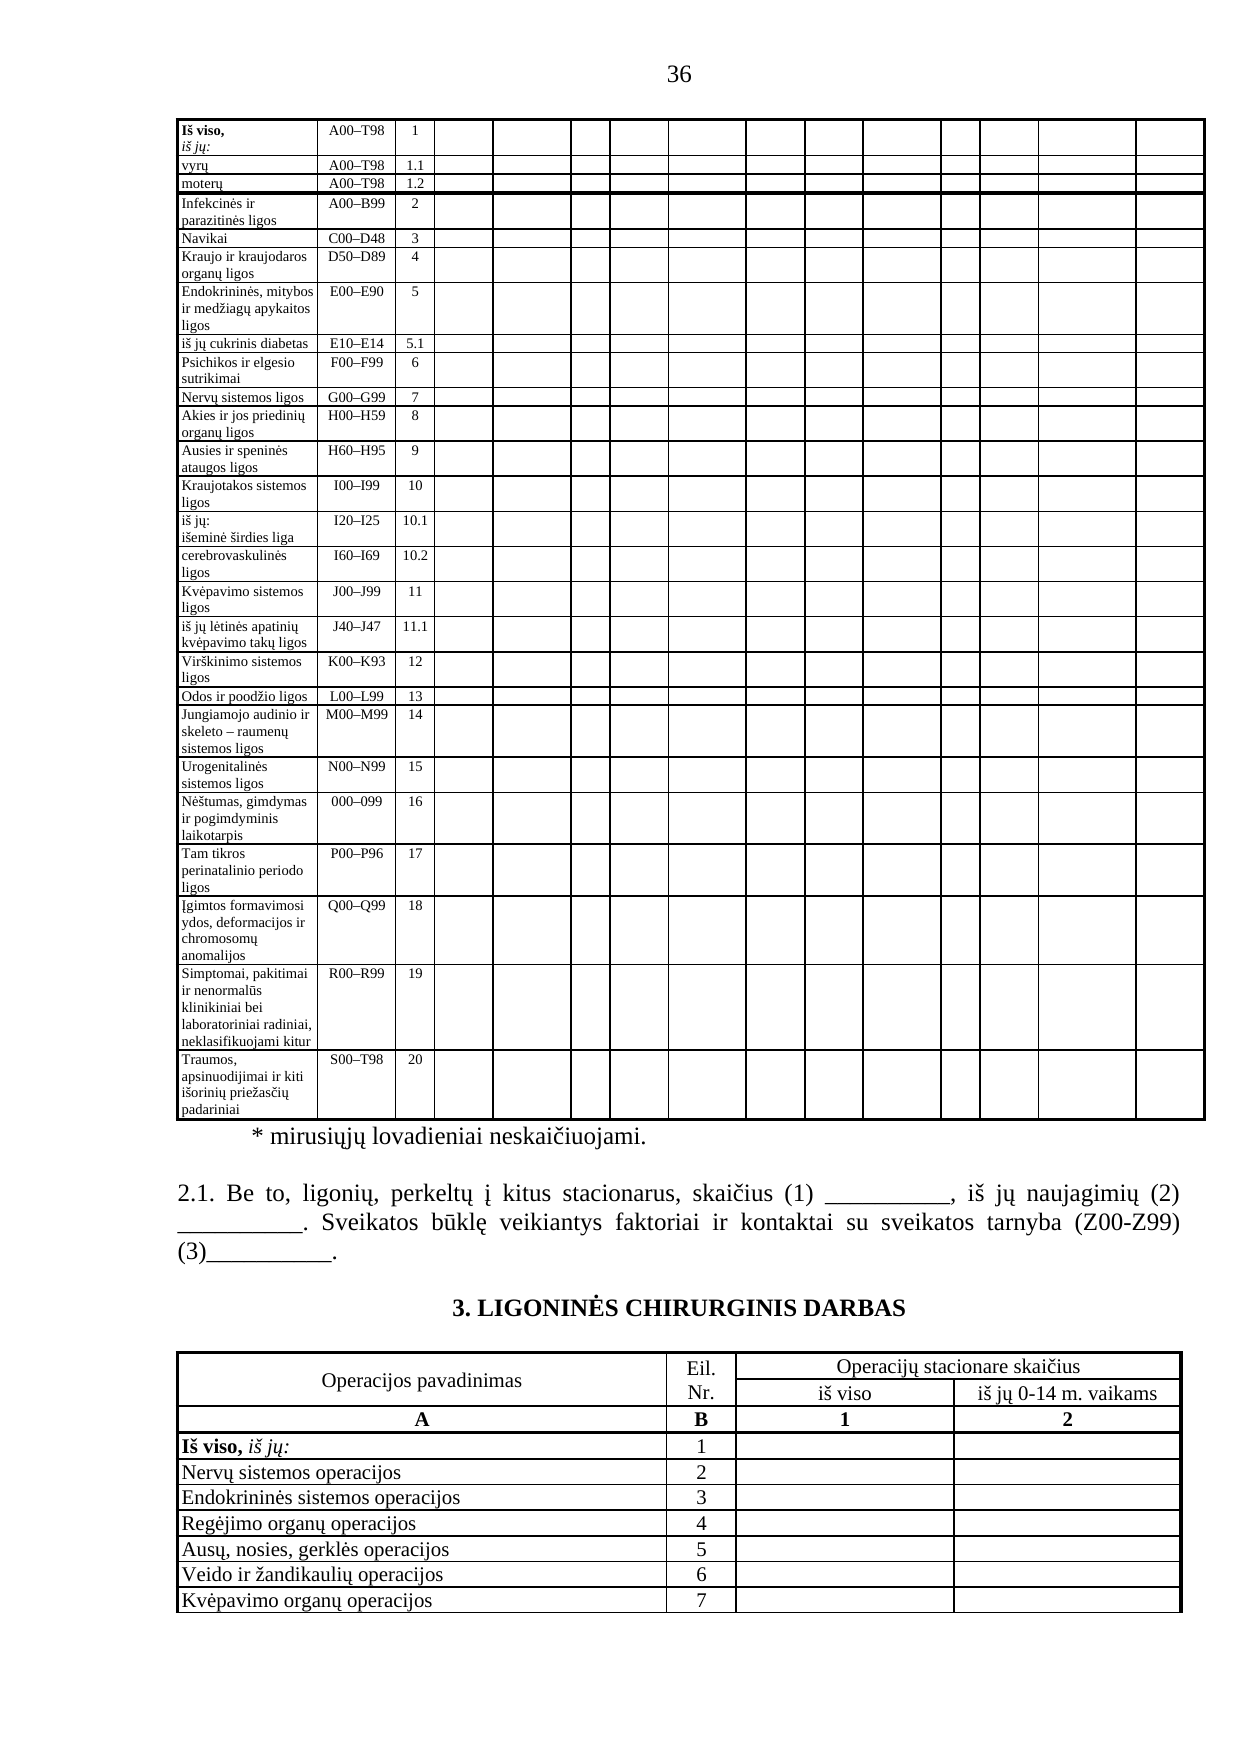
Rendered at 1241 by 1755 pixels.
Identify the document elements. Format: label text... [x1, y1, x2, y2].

table_cell [1137, 897, 1203, 964]
table_cell [942, 965, 979, 1049]
table_cell [981, 512, 1038, 546]
table_cell [669, 706, 745, 756]
table_cell [494, 706, 570, 756]
table_cell [669, 477, 745, 511]
table_cell [747, 335, 804, 352]
table_cell [1137, 156, 1203, 173]
table_cell [806, 1051, 862, 1118]
table_cell [806, 283, 862, 333]
table_cell [494, 512, 570, 546]
table_cell [669, 897, 745, 964]
table_cell [864, 1051, 940, 1118]
table_cell [1137, 1051, 1203, 1118]
table_cell [981, 175, 1038, 191]
table_cell [864, 407, 940, 440]
table_cell [572, 582, 609, 616]
table_cell [864, 512, 940, 546]
table_cell [942, 547, 979, 581]
table_cell [806, 617, 862, 651]
table_cell [942, 407, 979, 440]
table_cell [572, 617, 609, 651]
table_cell [747, 793, 804, 843]
table_cell [747, 442, 804, 475]
table_cell [747, 845, 804, 895]
table_cell D50–D89 [318, 248, 395, 282]
table_cell [864, 706, 940, 756]
table_cell [1039, 442, 1135, 475]
table_cell [435, 283, 492, 333]
table_cell [1137, 653, 1203, 686]
table_cell Nervų sistemos operacijos [179, 1460, 666, 1484]
table_cell Ausų, nosies, gerklės operacijos [179, 1537, 666, 1561]
table_cell [747, 195, 804, 228]
table_cell [737, 1562, 953, 1586]
table_cell [494, 335, 570, 352]
table_cell A [179, 1407, 666, 1431]
table_cell [669, 121, 745, 155]
table_cell Virškinimo sistemos ligos [179, 653, 317, 686]
table_cell S00–T98 [318, 1051, 395, 1118]
table_cell [1039, 965, 1135, 1049]
table_cell [942, 617, 979, 651]
table_cell [737, 1511, 953, 1535]
table_cell [981, 121, 1038, 155]
table_cell 11 [396, 582, 434, 616]
table_cell [864, 477, 940, 511]
table_cell iš jų lėtinės apatinių kvėpavimo takų ligos [179, 617, 317, 651]
table_cell [572, 442, 609, 475]
table_cell [864, 175, 940, 191]
table_cell [1039, 353, 1135, 387]
table_cell [806, 706, 862, 756]
table_cell P00–P96 [318, 845, 395, 895]
table_cell [611, 688, 668, 704]
table_cell [864, 195, 940, 228]
table_cell 10.2 [396, 547, 434, 581]
table_cell [435, 547, 492, 581]
table_cell [981, 353, 1038, 387]
table_cell [494, 1051, 570, 1118]
table_cell [806, 758, 862, 791]
table_cell [981, 1051, 1038, 1118]
table_cell [669, 283, 745, 333]
table_cell [669, 758, 745, 791]
table_cell [747, 547, 804, 581]
table_cell [864, 335, 940, 352]
table_cell [1039, 512, 1135, 546]
table_cell [611, 442, 668, 475]
table_cell [806, 442, 862, 475]
table_cell [955, 1434, 1179, 1458]
table_cell [572, 897, 609, 964]
table_cell [864, 547, 940, 581]
table_cell [981, 582, 1038, 616]
table_cell [747, 688, 804, 704]
table_cell [942, 195, 979, 228]
table_cell 3 [396, 230, 434, 246]
table_cell [435, 121, 492, 155]
table_cell [669, 248, 745, 282]
table_cell [942, 688, 979, 704]
table_cell Kraujotakos sistemos ligos [179, 477, 317, 511]
table_cell [981, 283, 1038, 333]
table_cell [494, 175, 570, 191]
table_cell [572, 688, 609, 704]
table_cell [806, 582, 862, 616]
table_cell [864, 248, 940, 282]
table_cell [942, 793, 979, 843]
table_cell [1137, 407, 1203, 440]
table_cell Urogenitalinės sistemos ligos [179, 758, 317, 791]
table_cell [981, 845, 1038, 895]
table_cell [611, 353, 668, 387]
table_cell [435, 845, 492, 895]
table_cell [669, 195, 745, 228]
table_cell 3 [667, 1485, 735, 1509]
table_cell 1 [667, 1434, 735, 1458]
table_cell [611, 195, 668, 228]
table_cell [942, 897, 979, 964]
table_cell [864, 965, 940, 1049]
table_cell [1137, 388, 1203, 405]
table_cell Nervų sistemos ligos [179, 388, 317, 405]
table_cell [611, 793, 668, 843]
table_cell 5 [667, 1537, 735, 1561]
table_cell [747, 653, 804, 686]
table_cell [942, 248, 979, 282]
table_cell [864, 156, 940, 173]
table_cell [981, 156, 1038, 173]
table_header Eil. Nr. [667, 1354, 735, 1405]
table_cell [981, 388, 1038, 405]
table_cell Endokrininės sistemos operacijos [179, 1485, 666, 1509]
table_cell [864, 582, 940, 616]
table_cell 9 [396, 442, 434, 475]
table_cell [435, 353, 492, 387]
table_cell [747, 248, 804, 282]
table_cell [669, 845, 745, 895]
table_cell [747, 477, 804, 511]
table_cell [864, 388, 940, 405]
table_cell E10–E14 [318, 335, 395, 352]
table_cell [669, 1051, 745, 1118]
table_cell [572, 195, 609, 228]
table_cell [737, 1460, 953, 1484]
table_cell Kvėpavimo organų operacijos [179, 1588, 666, 1612]
table_cell M00–M99 [318, 706, 395, 756]
table_cell [572, 965, 609, 1049]
table_cell 14 [396, 706, 434, 756]
table_cell [435, 965, 492, 1049]
table_cell [942, 175, 979, 191]
table_cell [1137, 758, 1203, 791]
table_cell 7 [396, 388, 434, 405]
table_cell [1039, 230, 1135, 246]
table_cell [942, 156, 979, 173]
table_cell [806, 248, 862, 282]
table_cell [494, 407, 570, 440]
table_cell 10 [396, 477, 434, 511]
table_cell 1 [737, 1407, 953, 1431]
table_cell Regėjimo organų operacijos [179, 1511, 666, 1535]
table_cell [864, 230, 940, 246]
table_cell [981, 335, 1038, 352]
table_cell A00–T98 [318, 156, 395, 173]
table_cell 4 [396, 248, 434, 282]
table_cell F00–F99 [318, 353, 395, 387]
table_cell [1137, 547, 1203, 581]
table_cell iš viso [737, 1380, 953, 1405]
table_cell [942, 706, 979, 756]
table_cell 2 [667, 1460, 735, 1484]
table_cell [494, 248, 570, 282]
table_cell [494, 758, 570, 791]
table_cell [747, 758, 804, 791]
table_cell [435, 617, 492, 651]
table_cell [864, 793, 940, 843]
table_cell cerebrovaskulinės ligos [179, 547, 317, 581]
table_cell [435, 156, 492, 173]
table_cell [981, 195, 1038, 228]
table_cell [1039, 248, 1135, 282]
table_cell [669, 407, 745, 440]
table_cell [611, 230, 668, 246]
table_cell [747, 617, 804, 651]
table_cell [806, 793, 862, 843]
table_cell [1039, 407, 1135, 440]
table_cell [1039, 653, 1135, 686]
table_cell A00–T98 [318, 121, 395, 155]
table_cell [981, 230, 1038, 246]
table_cell I60–I69 [318, 547, 395, 581]
table_cell [806, 512, 862, 546]
table_cell [494, 965, 570, 1049]
table_cell [942, 388, 979, 405]
table_cell [611, 706, 668, 756]
table_cell [494, 793, 570, 843]
table_cell [1137, 195, 1203, 228]
table_cell 1 [396, 121, 434, 155]
table_cell [1039, 688, 1135, 704]
table_cell [981, 248, 1038, 282]
table_cell Ausies ir speninės ataugos ligos [179, 442, 317, 475]
table_cell [572, 353, 609, 387]
table_cell [864, 845, 940, 895]
table_cell [611, 407, 668, 440]
table_cell [981, 793, 1038, 843]
table_cell [572, 283, 609, 333]
table_cell [1039, 283, 1135, 333]
table_cell [435, 388, 492, 405]
table_cell [981, 758, 1038, 791]
table_cell [611, 758, 668, 791]
table_cell [806, 547, 862, 581]
table_cell [611, 283, 668, 333]
table_cell 6 [667, 1562, 735, 1586]
table_cell [864, 758, 940, 791]
table_cell [572, 156, 609, 173]
table_cell [747, 407, 804, 440]
table_cell Akies ir jos priedinių organų ligos [179, 407, 317, 440]
table_cell [864, 442, 940, 475]
table_cell [494, 547, 570, 581]
table_cell [1039, 706, 1135, 756]
table_cell Endokrininės, mitybos ir medžiagų apykaitos ligos [179, 283, 317, 333]
table_cell I00–I99 [318, 477, 395, 511]
table_cell [611, 248, 668, 282]
table_cell [747, 175, 804, 191]
table_cell [669, 793, 745, 843]
table_cell 4 [667, 1511, 735, 1535]
table_cell [1039, 617, 1135, 651]
table_cell iš jų: išeminė širdies liga [179, 512, 317, 546]
table_cell [747, 1051, 804, 1118]
table_cell Įgimtos formavimosi ydos, deformacijos ir chromosomų anomalijos [179, 897, 317, 964]
table_cell B [667, 1407, 735, 1431]
table_cell [611, 547, 668, 581]
table_cell [1039, 175, 1135, 191]
table_cell [494, 121, 570, 155]
table_cell [942, 512, 979, 546]
table_cell [942, 1051, 979, 1118]
table_cell Nėštumas, gimdymas ir pogimdyminis laikotarpis [179, 793, 317, 843]
table_cell 20 [396, 1051, 434, 1118]
table_cell [1137, 442, 1203, 475]
table_cell [669, 335, 745, 352]
table_cell 12 [396, 653, 434, 686]
table_cell [1039, 195, 1135, 228]
table_cell [494, 442, 570, 475]
table_cell [955, 1562, 1179, 1586]
table_cell [806, 653, 862, 686]
table_cell [494, 353, 570, 387]
table_cell [747, 156, 804, 173]
table_cell 5.1 [396, 335, 434, 352]
table_cell [611, 617, 668, 651]
table_cell A00–T98 [318, 175, 395, 191]
table_cell moterų [179, 175, 317, 191]
table_cell [435, 477, 492, 511]
table_cell 8 [396, 407, 434, 440]
table_cell 5 [396, 283, 434, 333]
table_cell [669, 388, 745, 405]
table_cell [806, 175, 862, 191]
table_cell [955, 1537, 1179, 1561]
table_cell [747, 121, 804, 155]
table_cell [981, 547, 1038, 581]
table_cell Simptomai, pakitimai ir nenormalūs klinikiniai bei laboratoriniai radiniai, neklasifikuojami kitur [179, 965, 317, 1049]
table_cell [806, 335, 862, 352]
table_cell [572, 121, 609, 155]
table_cell [1137, 353, 1203, 387]
table_cell [747, 353, 804, 387]
table_cell [572, 1051, 609, 1118]
table_cell Iš viso, iš jų: [179, 121, 317, 155]
table_cell [435, 442, 492, 475]
table_cell Navikai [179, 230, 317, 246]
table_cell [747, 897, 804, 964]
table_cell [435, 175, 492, 191]
table_cell E00–E90 [318, 283, 395, 333]
table_cell [942, 283, 979, 333]
table_cell Odos ir poodžio ligos [179, 688, 317, 704]
table_cell Veido ir žandikaulių operacijos [179, 1562, 666, 1586]
table_cell [1039, 477, 1135, 511]
table_cell [1039, 897, 1135, 964]
table_cell [1137, 617, 1203, 651]
table_cell [981, 965, 1038, 1049]
table_cell [494, 617, 570, 651]
table_cell R00–R99 [318, 965, 395, 1049]
table_cell [611, 156, 668, 173]
table_cell [981, 477, 1038, 511]
table_cell [942, 335, 979, 352]
table_cell [669, 230, 745, 246]
table_cell [494, 897, 570, 964]
table_cell [435, 653, 492, 686]
table_cell [494, 845, 570, 895]
text 3. LIGONINĖS CHIRURGINIS DARBAS [177, 1293, 1181, 1322]
table_cell [572, 477, 609, 511]
table_cell 1.2 [396, 175, 434, 191]
table_cell [981, 407, 1038, 440]
table_cell [611, 121, 668, 155]
table_cell [806, 353, 862, 387]
table_cell [494, 195, 570, 228]
table_cell [864, 283, 940, 333]
table_cell [806, 897, 862, 964]
table_cell 10.1 [396, 512, 434, 546]
table_cell [494, 582, 570, 616]
table_cell [435, 582, 492, 616]
table_cell [1039, 845, 1135, 895]
table_cell [747, 283, 804, 333]
table_cell C00–D48 [318, 230, 395, 246]
table_cell [435, 706, 492, 756]
table_cell [981, 706, 1038, 756]
table_cell [669, 617, 745, 651]
table_cell [611, 175, 668, 191]
table_cell [981, 688, 1038, 704]
table_cell [1137, 248, 1203, 282]
table_cell [669, 582, 745, 616]
table_header Operacijų stacionare skaičius [737, 1354, 1179, 1378]
table_cell [747, 582, 804, 616]
table_cell [1039, 335, 1135, 352]
table_cell [435, 335, 492, 352]
table_cell [669, 512, 745, 546]
table_cell [494, 230, 570, 246]
table_cell [981, 442, 1038, 475]
table_cell [669, 965, 745, 1049]
table_cell H00–H59 [318, 407, 395, 440]
table_cell J40–J47 [318, 617, 395, 651]
table_cell [669, 653, 745, 686]
table_cell [572, 230, 609, 246]
table_cell [747, 230, 804, 246]
table_cell [747, 512, 804, 546]
table_cell [494, 388, 570, 405]
table_cell [955, 1485, 1179, 1509]
table_cell [611, 845, 668, 895]
table_cell [806, 845, 862, 895]
table_cell [942, 653, 979, 686]
table_cell [494, 156, 570, 173]
table_cell [806, 230, 862, 246]
table_cell [435, 758, 492, 791]
table_cell [1039, 388, 1135, 405]
table_cell [611, 512, 668, 546]
table_cell [669, 175, 745, 191]
table_cell [435, 230, 492, 246]
table_cell [737, 1485, 953, 1509]
table_cell [737, 1588, 953, 1612]
table_cell [981, 617, 1038, 651]
table_cell 19 [396, 965, 434, 1049]
table_header Operacijos pavadinimas [179, 1354, 666, 1405]
table_cell [1039, 121, 1135, 155]
table_cell [747, 388, 804, 405]
table_cell [1137, 283, 1203, 333]
table_cell [435, 195, 492, 228]
table_cell [1137, 706, 1203, 756]
table_cell [806, 195, 862, 228]
table_cell [955, 1588, 1179, 1612]
table_cell Psichikos ir elgesio sutrikimai [179, 353, 317, 387]
table_cell Q00–Q99 [318, 897, 395, 964]
table_cell Kraujo ir kraujodaros organų ligos [179, 248, 317, 282]
table_cell Infekcinės ir parazitinės ligos [179, 195, 317, 228]
table_cell [572, 793, 609, 843]
table_cell [435, 407, 492, 440]
table_cell [669, 688, 745, 704]
table_cell L00–L99 [318, 688, 395, 704]
table_cell [1137, 335, 1203, 352]
table_cell [611, 653, 668, 686]
table_cell [435, 897, 492, 964]
table_cell 2 [955, 1407, 1179, 1431]
table_cell [942, 353, 979, 387]
table_cell [1137, 121, 1203, 155]
table_cell [942, 758, 979, 791]
table_cell [572, 547, 609, 581]
table_cell [435, 1051, 492, 1118]
table_cell 7 [667, 1588, 735, 1612]
table_cell [494, 283, 570, 333]
table_cell [669, 442, 745, 475]
table_cell [494, 688, 570, 704]
table_cell vyrų [179, 156, 317, 173]
table_cell [669, 156, 745, 173]
table_cell Traumos, apsinuodijimai ir kiti išorinių priežasčių padariniai [179, 1051, 317, 1118]
table_cell [572, 335, 609, 352]
table_cell J00–J99 [318, 582, 395, 616]
table_cell [1137, 230, 1203, 246]
table_cell 2 [396, 195, 434, 228]
table_cell [1039, 758, 1135, 791]
table_cell [435, 248, 492, 282]
table_cell [747, 965, 804, 1049]
table_cell [806, 477, 862, 511]
table_cell [1137, 512, 1203, 546]
table_cell [737, 1537, 953, 1561]
table_cell [942, 582, 979, 616]
table_cell [806, 688, 862, 704]
table_cell [611, 582, 668, 616]
table_cell [942, 121, 979, 155]
table_cell iš jų 0-14 m. vaikams [955, 1380, 1179, 1405]
table_cell [435, 512, 492, 546]
table_cell [1039, 793, 1135, 843]
table_cell [611, 897, 668, 964]
table_cell [942, 230, 979, 246]
table_cell [494, 477, 570, 511]
table_cell [806, 965, 862, 1049]
table_cell Iš viso, iš jų: [179, 1434, 666, 1458]
table_cell [1039, 547, 1135, 581]
text 2.1. Be to, ligonių, perkeltų į kitus stacionarus, skaičius (1) __________, iš jų naujagimių (2) __________. Sveikatos būklę veikiantys faktoriai ir kontaktai su sveikatos tarnyba (Z00-Z99) (3)__________. [177, 1178, 1181, 1265]
table_cell [611, 1051, 668, 1118]
table_cell [669, 353, 745, 387]
table_cell [1137, 688, 1203, 704]
table_cell [1137, 845, 1203, 895]
table_cell [611, 388, 668, 405]
table_cell 1.1 [396, 156, 434, 173]
table_cell G00–G99 [318, 388, 395, 405]
table_cell K00–K93 [318, 653, 395, 686]
table_cell [864, 617, 940, 651]
table_cell [864, 121, 940, 155]
table_cell [942, 442, 979, 475]
table_cell A00–B99 [318, 195, 395, 228]
table_cell 6 [396, 353, 434, 387]
table_cell [572, 407, 609, 440]
table_cell N00–N99 [318, 758, 395, 791]
table_cell [1137, 965, 1203, 1049]
table_cell I20–I25 [318, 512, 395, 546]
table_cell Kvėpavimo sistemos ligos [179, 582, 317, 616]
table_cell [806, 121, 862, 155]
table_cell Jungiamojo audinio ir skeleto – raumenų sistemos ligos [179, 706, 317, 756]
table_cell [572, 388, 609, 405]
table_cell [1137, 793, 1203, 843]
table_cell [864, 897, 940, 964]
table_cell [806, 156, 862, 173]
table_cell [435, 688, 492, 704]
table_cell [955, 1511, 1179, 1535]
table_cell [981, 897, 1038, 964]
table_cell 17 [396, 845, 434, 895]
table_cell [611, 335, 668, 352]
table_cell [806, 388, 862, 405]
table_cell [942, 845, 979, 895]
table_cell [494, 653, 570, 686]
table_cell [1039, 156, 1135, 173]
table_cell [864, 653, 940, 686]
table_cell [572, 706, 609, 756]
table_cell [435, 793, 492, 843]
table_cell [981, 653, 1038, 686]
table_cell [737, 1434, 953, 1458]
table_cell [942, 477, 979, 511]
table_cell [864, 688, 940, 704]
table_cell [1137, 582, 1203, 616]
table_cell [806, 407, 862, 440]
table_cell [572, 512, 609, 546]
table_cell [572, 248, 609, 282]
table_cell [572, 758, 609, 791]
table_cell [611, 477, 668, 511]
table_cell H60–H95 [318, 442, 395, 475]
text * mirusiųjų lovadieniai neskaičiuojami. [177, 1121, 1181, 1150]
table_cell [747, 706, 804, 756]
table_cell [864, 353, 940, 387]
table_cell [1039, 1051, 1135, 1118]
table_cell [572, 653, 609, 686]
table_cell [572, 175, 609, 191]
table_cell iš jų cukrinis diabetas [179, 335, 317, 352]
table_cell [669, 547, 745, 581]
table_cell 15 [396, 758, 434, 791]
table_cell 000–099 [318, 793, 395, 843]
table_cell [1137, 477, 1203, 511]
table_cell [572, 845, 609, 895]
table_cell 13 [396, 688, 434, 704]
table_cell [1039, 582, 1135, 616]
table_cell [1137, 175, 1203, 191]
table_cell 16 [396, 793, 434, 843]
table_cell 11.1 [396, 617, 434, 651]
table_cell 18 [396, 897, 434, 964]
table_cell Tam tikros perinatalinio periodo ligos [179, 845, 317, 895]
table_cell [611, 965, 668, 1049]
table_cell [955, 1460, 1179, 1484]
